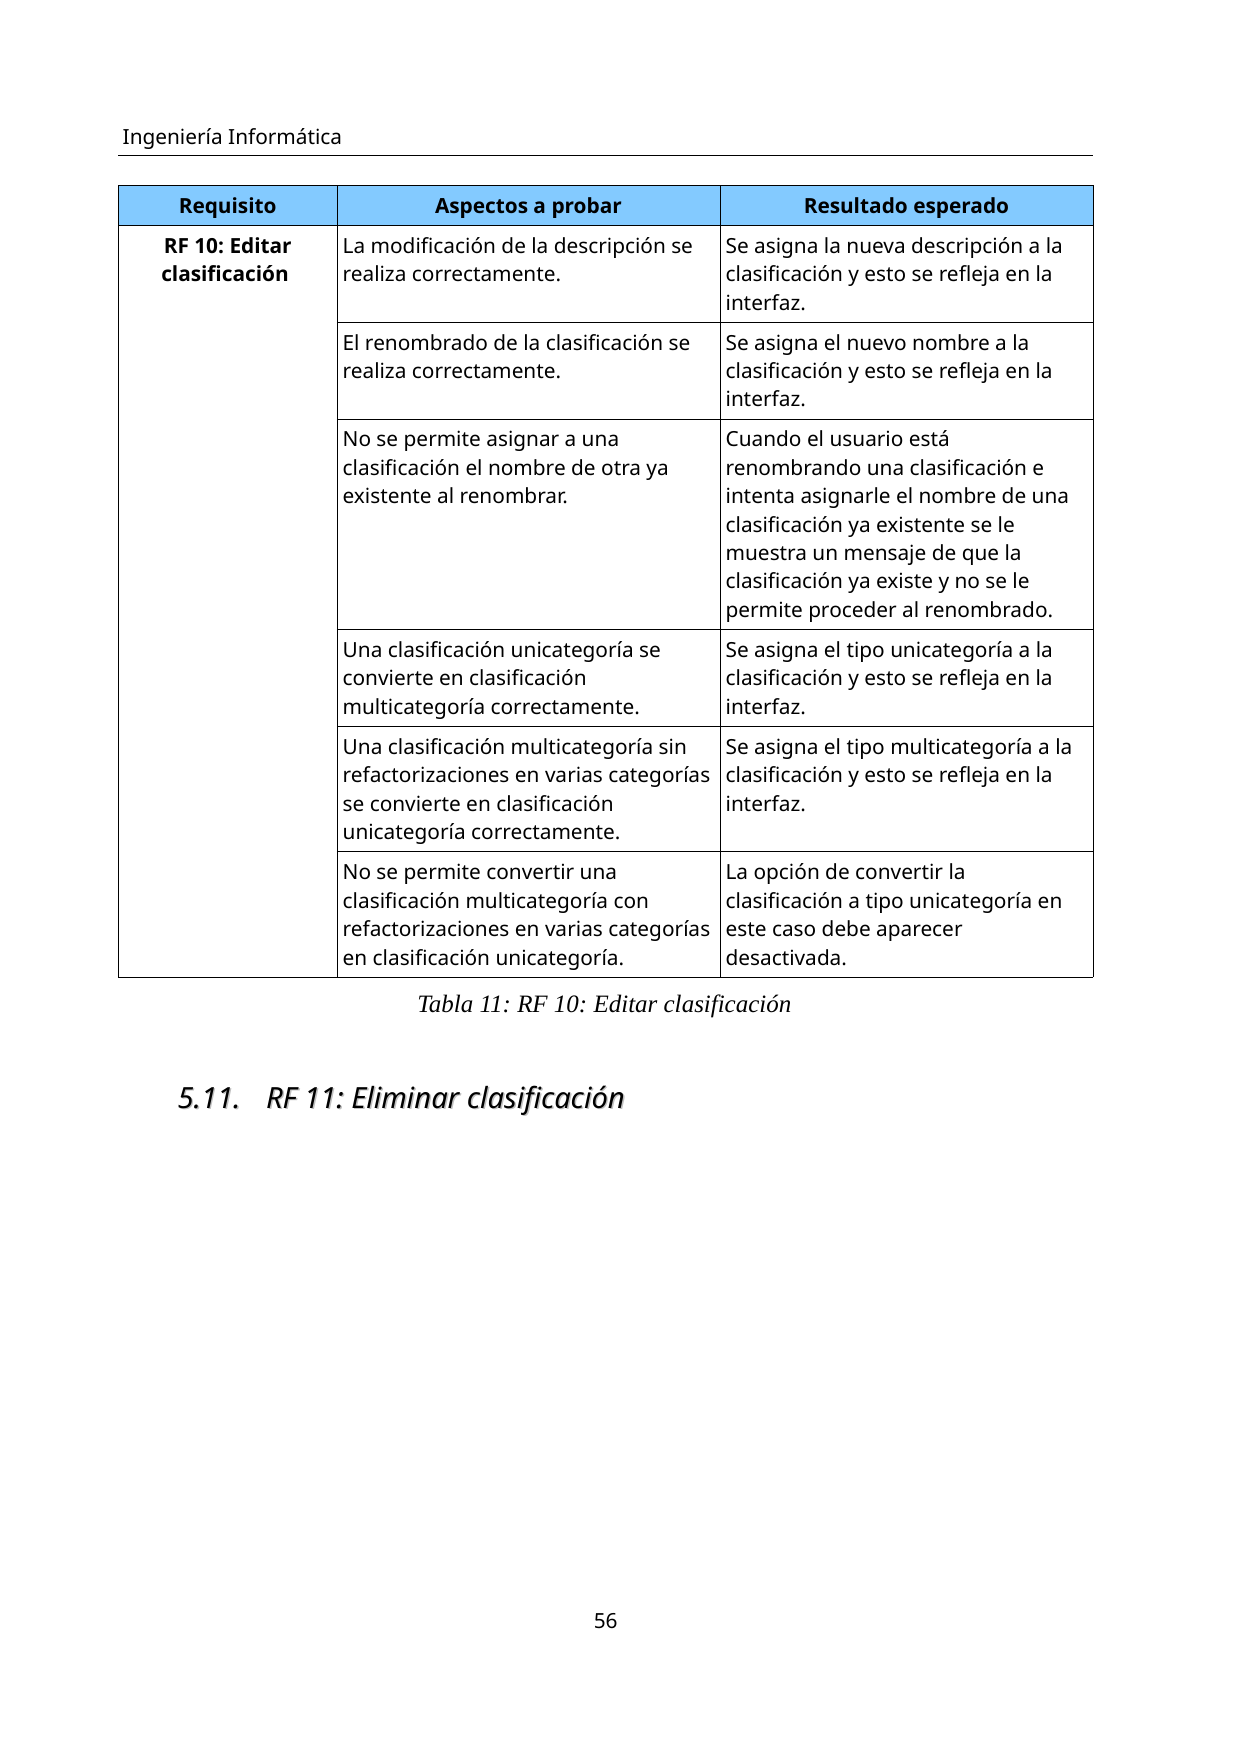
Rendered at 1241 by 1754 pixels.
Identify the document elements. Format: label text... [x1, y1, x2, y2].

subtitle RF 11: Eliminar clasificación [177, 1077, 1093, 1117]
table_header Resultado esperado [721, 186, 1093, 225]
text Tabla 11: RF 10: Editar clasificación [118, 989, 1093, 1018]
table_cell Se asigna el nuevo nombre a la clasificación y esto se refleja en la interfaz. [721, 323, 1093, 419]
table_cell Cuando el usuario está renombrando una clasificación e intenta asignarle el nombre de una clasificación ya existente se le muestra un mensaje de que la clasificación ya existe y no se le permite proceder al renombrado. [721, 420, 1093, 629]
table_cell No se permite convertir una clasificación multicategoría con refactorizaciones en varias categorías en clasificación unicategoría. [338, 852, 720, 977]
table_header Requisito [119, 186, 337, 225]
table_cell Una clasificación unicategoría se convierte en clasificación multicategoría correctamente. [338, 630, 720, 726]
table_cell Una clasificación multicategoría sin refactorizaciones en varias categorías se convierte en clasificación unicategoría correctamente. [338, 727, 720, 851]
table_cell El renombrado de la clasificación se realiza correctamente. [338, 323, 720, 419]
table_cell Se asigna la nueva descripción a la clasificación y esto se refleja en la interfaz. [721, 226, 1093, 322]
table_header Aspectos a probar [338, 186, 720, 225]
table_cell RF 10: Editar clasificación [119, 226, 337, 977]
table_cell La modificación de la descripción se realiza correctamente. [338, 226, 720, 322]
table_cell Se asigna el tipo multicategoría a la clasificación y esto se refleja en la interfaz. [721, 727, 1093, 851]
table_cell La opción de convertir la clasificación a tipo unicategoría en este caso debe aparecer desactivada. [721, 852, 1093, 977]
table_cell No se permite asignar a una clasificación el nombre de otra ya existente al renombrar. [338, 420, 720, 629]
table_cell Se asigna el tipo unicategoría a la clasificación y esto se refleja en la interfaz. [721, 630, 1093, 726]
